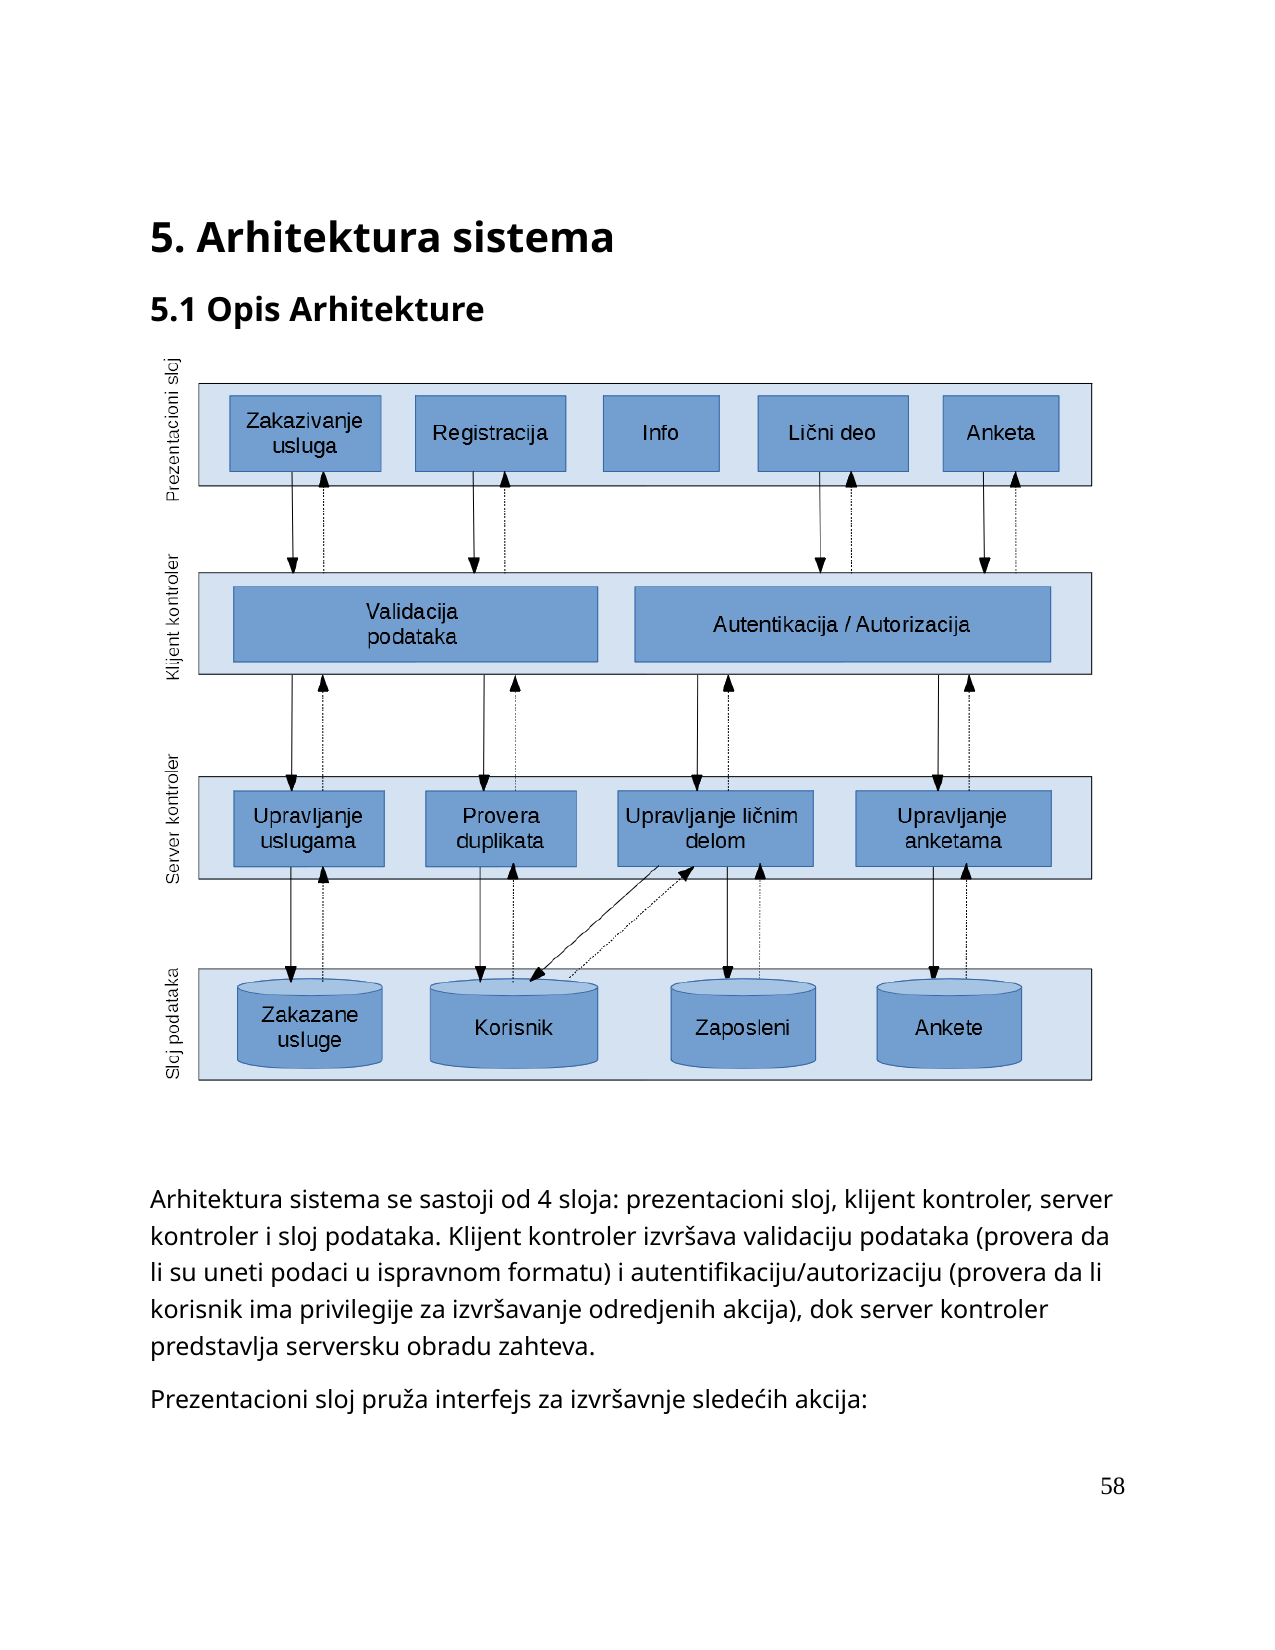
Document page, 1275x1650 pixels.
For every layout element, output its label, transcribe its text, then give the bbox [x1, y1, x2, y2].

text Prezentacioni sloj pruža interfejs za izvršavnje sledećih akcija: [150, 1382, 1125, 1416]
text 5. Arhitektura sistema [150, 208, 1125, 265]
text Arhitektura sistema se sastoji od 4 sloja: prezentacioni sloj, klijent kontroler, server kontroler i sloj podataka. Klijent kontroler izvršava validaciju podataka (provera da li su uneti podaci u ispravnom formatu) i autentifikaciju/autorizaciju (provera da li korisnik ima privilegije za izvršavanje odredjenih akcija), dok server kontroler predstavlja serversku obradu zahteva. [150, 1181, 1125, 1363]
text 5.1 Opis Arhitekture [150, 286, 1125, 332]
picture [150, 351, 1125, 1105]
